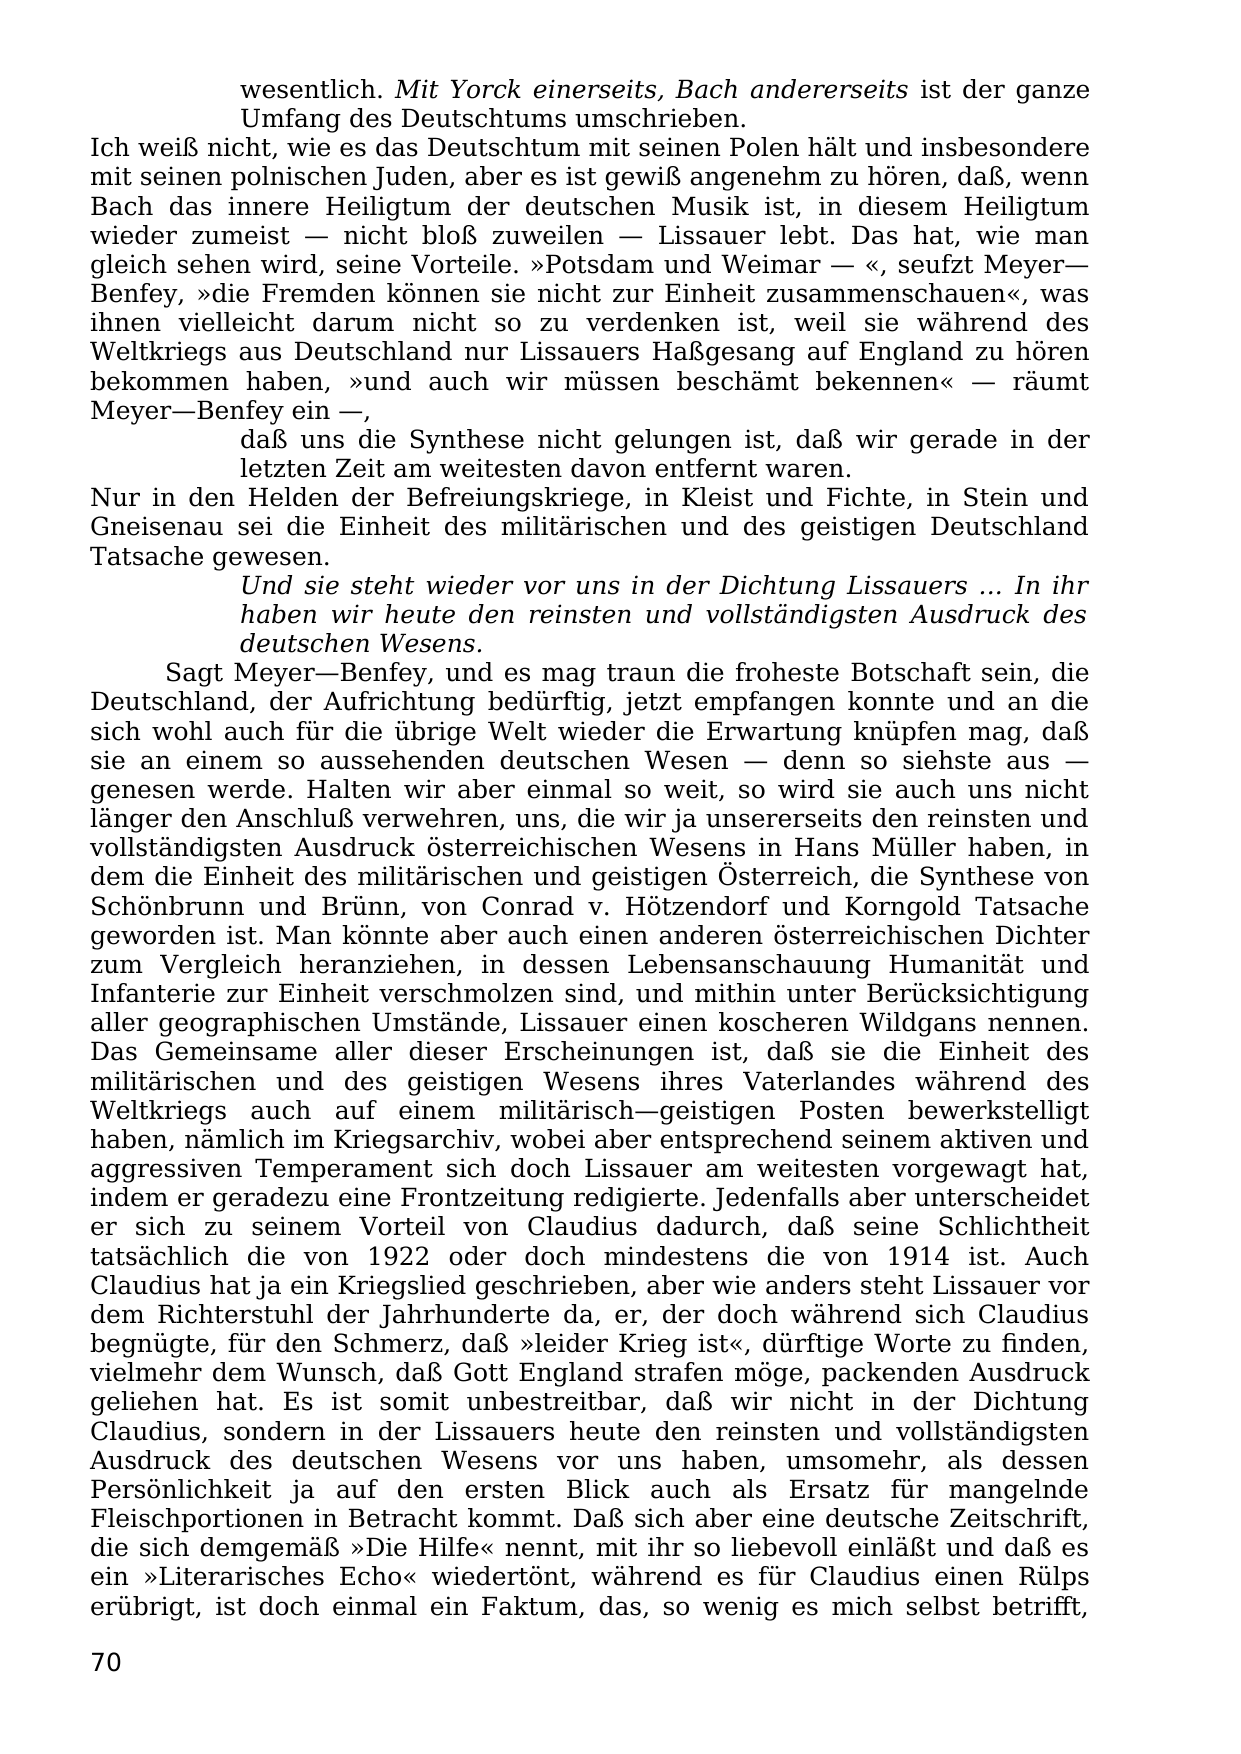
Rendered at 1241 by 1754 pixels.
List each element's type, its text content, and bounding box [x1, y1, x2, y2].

text Sagt Meyer—Benfey, und es mag traun die froheste Botschaft sein, die Deutschland, der Aufrichtung bedürftig, jetzt empfangen konnte und an die sich wohl auch für die übrige Welt wieder die Erwartung knüpfen mag, daß sie an einem so aussehenden deutschen Wesen — denn so siehste aus — genesen werde. Halten wir aber einmal so weit, so wird sie auch uns nicht länger den Anschluß verwehren, uns, die wir ja unsererseits den reinsten und vollständigsten Ausdruck österreichischen Wesens in Hans Müller haben, in dem die Einheit des militärischen und geistigen Österreich, die Synthese von Schönbrunn und Brünn, von Conrad v. Hötzendorf und Korngold Tatsache geworden ist. Man könnte aber auch einen anderen österreichischen Dichter zum Vergleich heranziehen, in dessen Lebensanschauung Humanität und Infanterie zur Einheit verschmolzen sind, und mithin unter Berücksichtigung aller geographischen Umstände, Lissauer einen koscheren Wildgans nennen. Das Gemeinsame aller dieser Erscheinungen ist, daß sie die Einheit des militärischen und des geistigen Wesens ihres Vaterlandes während des Weltkriegs auch auf einem militärisch—geistigen Posten bewerkstelligt haben, nämlich im Kriegsarchiv, wobei aber entsprechend seinem aktiven und aggressiven Temperament sich doch Lissauer am weitesten vorgewagt hat, indem er geradezu eine Frontzeitung redigierte. Jedenfalls aber unterscheidet er sich zu seinem Vorteil von Claudius dadurch, daß seine Schlichtheit tatsächlich die von 1922 oder doch mindestens die von 1914 ist. Auch Claudius hat ja ein Kriegslied geschrieben, aber wie anders steht Lissauer vor dem Richterstuhl der Jahrhunderte da, er, der doch während sich Claudius begnügte, für den Schmerz, daß »leider Krieg ist«, dürftige Worte zu finden, vielmehr dem Wunsch, daß Gott England strafen möge, packenden Ausdruck geliehen hat. Es ist somit unbestreitbar, daß wir nicht in der Dichtung Claudius, sondern in der Lissauers heute den reinsten und vollständigsten Ausdruck des deutschen Wesens vor uns haben, umsomehr, als dessen Persönlichkeit ja auf den ersten Blick auch als Ersatz für mangelnde Fleischportionen in Betracht kommt. Daß sich aber eine deutsche Zeitschrift, die sich demgemäß »Die Hilfe« nennt, mit ihr so liebevoll einläßt und daß es ein »Literarisches Echo« wiedertönt, während es für Claudius einen Rülps erübrigt, ist doch einmal ein Faktum, das, so wenig es mich selbst betrifft, [90, 658, 1091, 1621]
text Ich weiß nicht, wie es das Deutschtum mit seinen Polen hält und insbesondere mit seinen polnischen Juden, aber es ist gewiß angenehm zu hören, daß, wenn Bach das innere Heiligtum der deutschen Musik ist, in diesem Heiligtum wieder zumeist — nicht bloß zuweilen — Lissauer lebt. Das hat, wie man gleich sehen wird, seine Vorteile. »Potsdam und Weimar — «, seufzt Meyer—Benfey, »die Fremden können sie nicht zur Einheit zusammenschauen«, was ihnen vielleicht darum nicht so zu verdenken ist, weil sie während des Weltkriegs aus Deutschland nur Lissauers Haßgesang auf England zu hören bekommen haben, »und auch wir müssen beschämt bekennen« — räumt Meyer—Benfey ein —, [90, 133, 1091, 425]
text wesentlich. Mit Yorck einerseits, Bach andererseits ist der ganze Umfang des Deutschtums umschrieben. [240, 75, 1091, 133]
text Nur in den Helden der Befreiungskriege, in Kleist und Fichte, in Stein und Gneisenau sei die Einheit des militärischen und des geistigen Deutschland Tatsache gewesen. [90, 483, 1091, 571]
text Und sie steht wieder vor uns in der Dichtung Lissauers ... In ihr haben wir heute den reinsten und vollständigsten Ausdruck des deutschen Wesens. [240, 571, 1091, 658]
text daß uns die Synthese nicht gelungen ist, daß wir gerade in der letzten Zeit am weitesten davon entfernt waren. [240, 425, 1091, 483]
